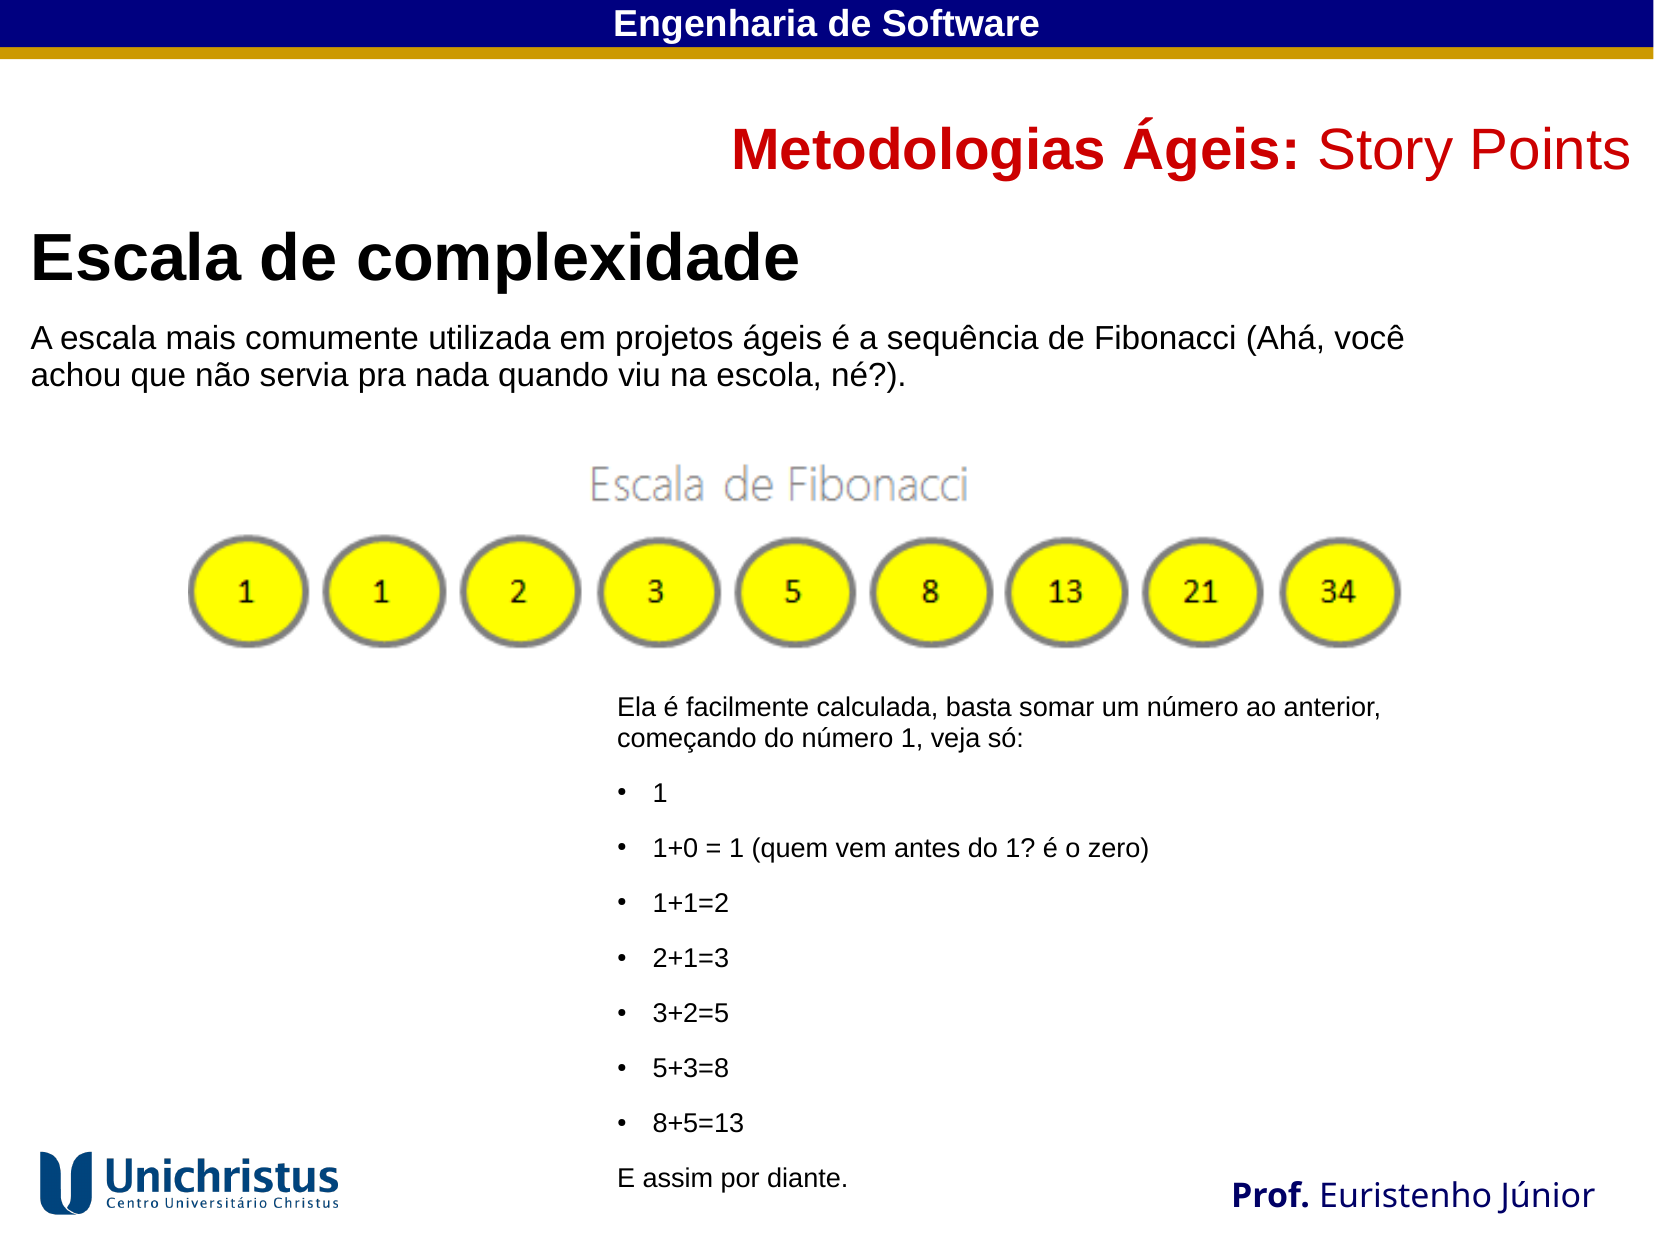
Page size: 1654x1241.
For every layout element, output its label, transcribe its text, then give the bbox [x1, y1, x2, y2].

text_box Engenharia de Software [0, 0, 1654, 48]
text_box [0, 48, 1654, 60]
picture [188, 450, 1406, 662]
picture [35, 1148, 343, 1217]
text_box Metodologias Ágeis: Story Points [716, 109, 1648, 189]
text_box Prof. Euristenho Júnior [1536, 1163, 1654, 1224]
text_box Ela é facilmente calculada, basta somar um número ao anterior, começando do número 1, veja só: 1 1+0 = 1 (quem vem antes do 1? é o zero) 1+1=2 2+1=3 3+2=5 5+3=8 8+5=13 E assim por diante. [602, 685, 1536, 1241]
text_box Escala de complexidade A escala mais comumente utilizada em projetos ágeis é a sequência de Fibonacci (Ahá, você achou que não servia pra nada quando viu na escola, né?). [15, 212, 1453, 450]
